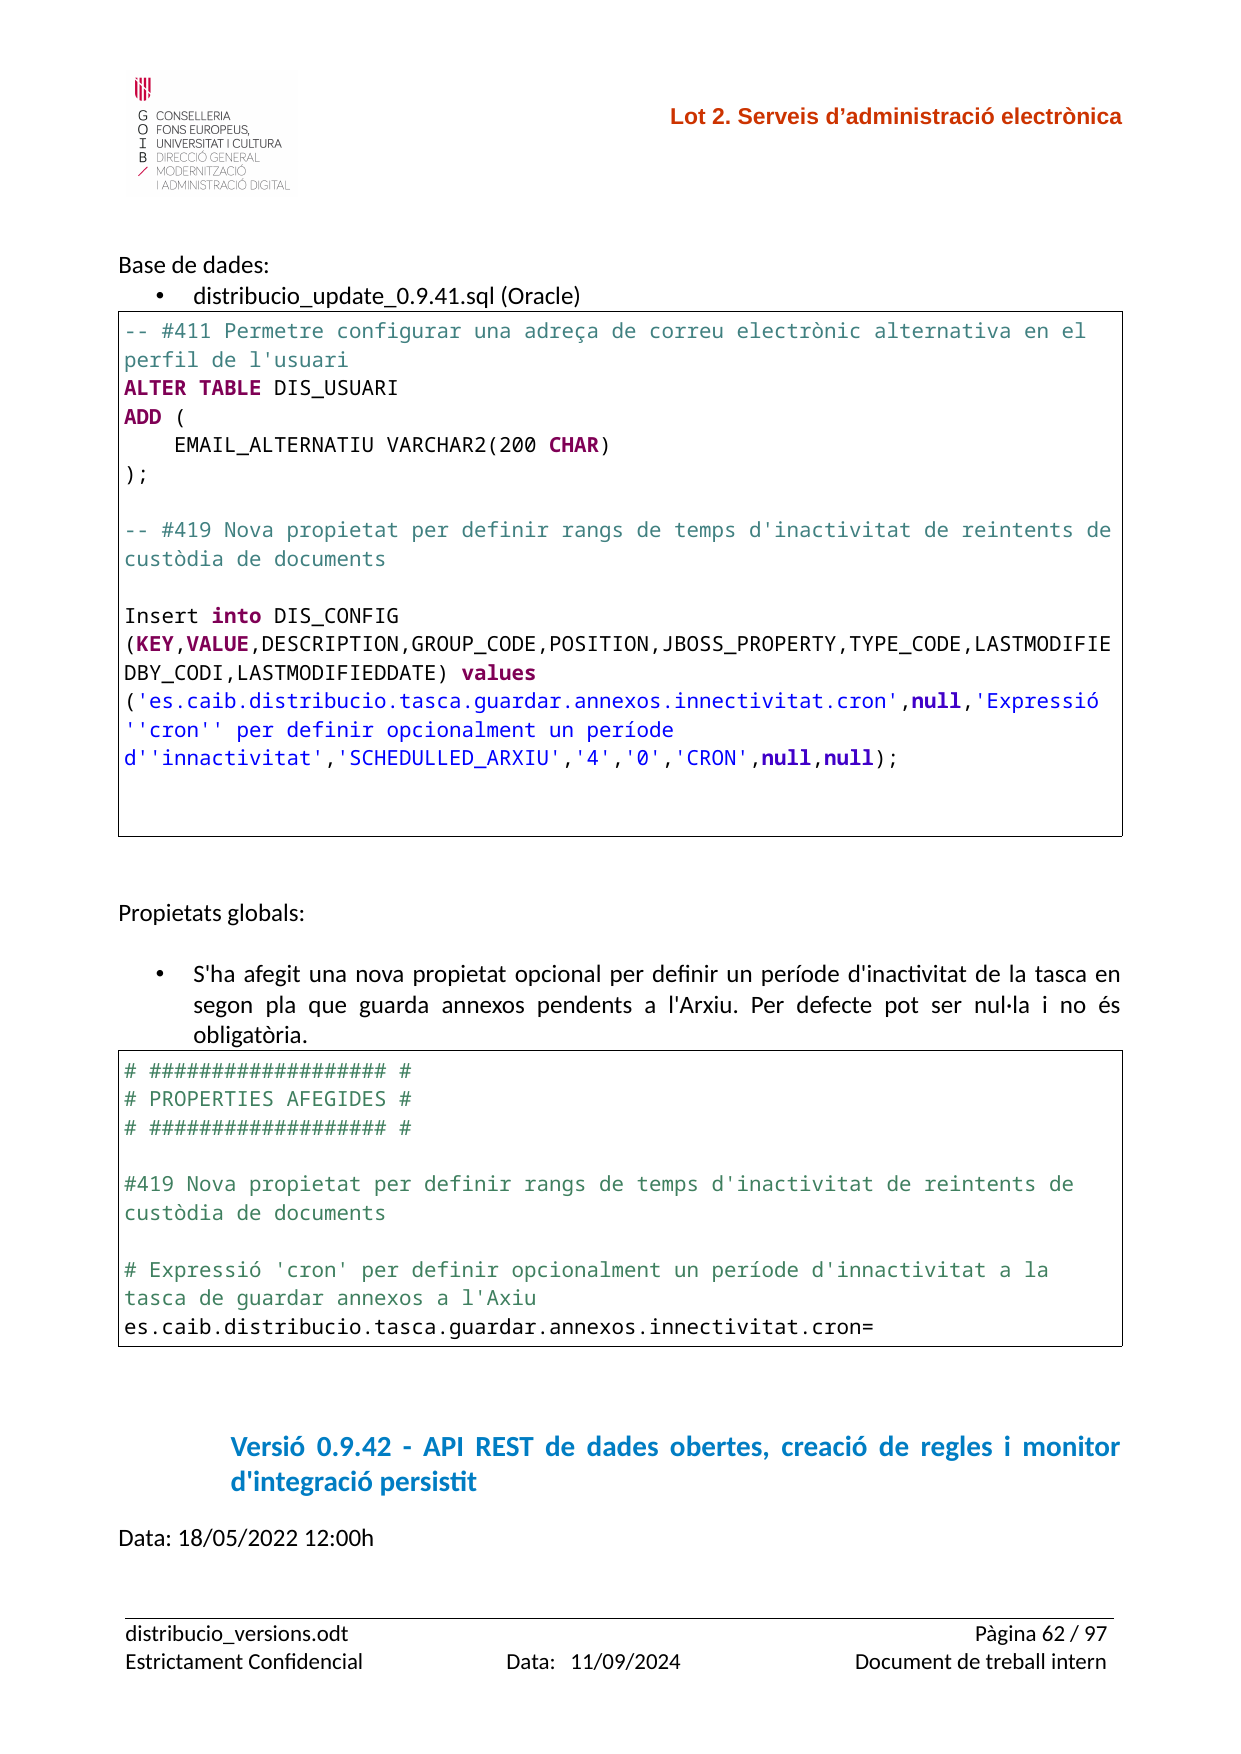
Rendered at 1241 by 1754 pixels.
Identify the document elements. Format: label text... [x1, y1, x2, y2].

text Base de dades: [118, 250, 1122, 280]
text Propietats globals: [118, 897, 1122, 928]
picture [126, 70, 299, 197]
subtitle Versió 0.9.42 - API REST de dades obertes, creació de regles i monitor d'integració persistit [153, 1428, 1122, 1499]
list S'ha afegit una nova propietat opcional per definir un període d'inactivitat de la tasca en segon pla que guarda annexos pendents a l'Arxiu. Per defecte pot ser nul·la i no és obligatòria. [156, 958, 1122, 1050]
table_header -- #411 Permetre configurar una adreça de correu electrònic alternativa en el perfil de l'usuari ALTER TABLE DIS_USUARI ADD ( EMAIL_ALTERNATIU VARCHAR2(200 CHAR) ); -- #419 Nova propietat per definir rangs de temps d'inactivitat de reintents de custòdia de documents Insert into DIS_CONFIG (KEY,VALUE,DESCRIPTION,GROUP_CODE,POSITION,JBOSS_PROPERTY,TYPE_CODE,LASTMODIFIEDBY_CODI,LASTMODIFIEDDATE) values ('es.caib.distribucio.tasca.guardar.annexos.innectivitat.cron',null,'Expressió ''cron'' per definir opcionalment un període d''innactivitat','SCHEDULLED_ARXIU','4','0','CRON',null,null); [119, 312, 1122, 836]
list distribucio_update_0.9.41.sql (Oracle) [156, 280, 1122, 311]
table_header # ################### # # PROPERTIES AFEGIDES # # ################### # #419 Nova propietat per definir rangs de temps d'inactivitat de reintents de custòdia de documents # Expressió 'cron' per definir opcionalment un període d'innactivitat a la tasca de guardar annexos a l'Axiu es.caib.distribucio.tasca.guardar.annexos.innectivitat.cron= [119, 1051, 1122, 1346]
text Data: 18/05/2022 12:00h [118, 1523, 1122, 1553]
